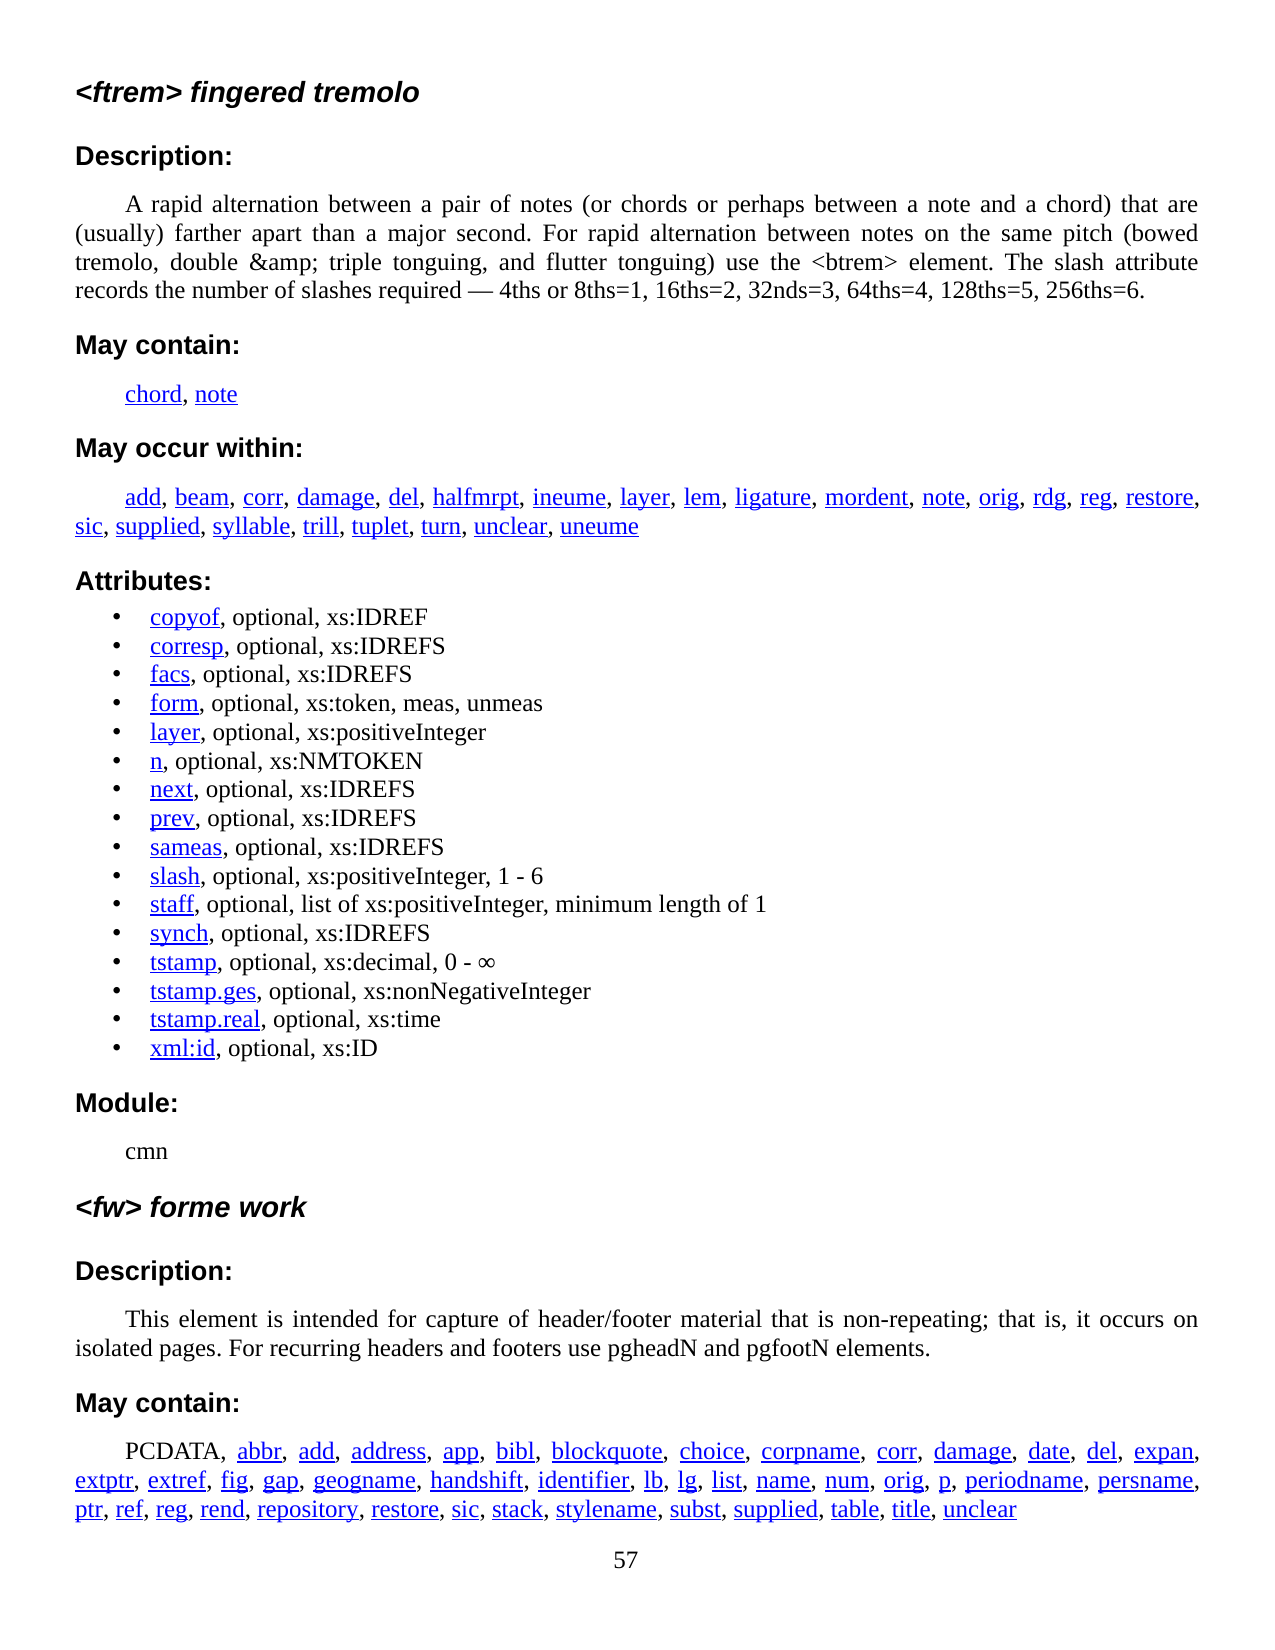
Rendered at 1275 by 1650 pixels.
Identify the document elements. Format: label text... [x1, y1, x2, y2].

text add, beam, corr, damage, del, halfmrpt, ineume, layer, lem, ligature, mordent, note, orig, rdg, reg, restore, sic, supplied, syllable, trill, tuplet, turn, unclear, uneume [75, 482, 1200, 539]
subtitle Attributes: [75, 564, 1200, 596]
subtitle Description: [75, 140, 1200, 171]
list facs, optional, xs:IDREFS [112, 659, 1200, 688]
text cmn [75, 1136, 1200, 1165]
list synch, optional, xs:IDREFS [112, 918, 1200, 947]
subtitle May contain: [75, 1387, 1200, 1418]
subtitle <fw> forme work [75, 1190, 1200, 1224]
list corresp, optional, xs:IDREFS [112, 631, 1200, 659]
list tstamp.ges, optional, xs:nonNegativeInteger [112, 976, 1200, 1004]
subtitle May occur within: [75, 432, 1200, 464]
list staff, optional, list of xs:positiveInteger, minimum length of 1 [112, 889, 1200, 918]
subtitle <ftrem> fingered tremolo [75, 75, 1200, 108]
subtitle Description: [75, 1255, 1200, 1286]
list tstamp, optional, xs:decimal, 0 - ∞ [112, 947, 1200, 976]
list prev, optional, xs:IDREFS [112, 803, 1200, 832]
list copyof, optional, xs:IDREF [112, 602, 1200, 631]
subtitle Module: [75, 1087, 1200, 1118]
text chord, note [75, 379, 1200, 407]
list sameas, optional, xs:IDREFS [112, 832, 1200, 861]
list layer, optional, xs:positiveInteger [112, 717, 1200, 746]
text PCDATA, abbr, add, address, app, bibl, blockquote, choice, corpname, corr, damage, date, del, expan, extptr, extref, fig, gap, geogname, handshift, identifier, lb, lg, list, name, num, orig, p, periodname, persname, ptr, ref, reg, rend, repository, restore, sic, stack, stylename, subst, supplied, table, title, unclear [75, 1436, 1200, 1523]
list slash, optional, xs:positiveInteger, 1 - 6 [112, 861, 1200, 889]
text This element is intended for capture of header/footer material that is non-repeating; that is, it occurs on isolated pages. For recurring headers and footers use pgheadN and pgfootN elements. [75, 1304, 1200, 1362]
subtitle May contain: [75, 329, 1200, 361]
list form, optional, xs:token, meas, unmeas [112, 688, 1200, 717]
text A rapid alternation between a pair of notes (or chords or perhaps between a note and a chord) that are (usually) farther apart than a major second. For rapid alternation between notes on the same pitch (bowed tremolo, double &amp; triple tonguing, and flutter tonguing) use the <btrem> element. The slash attribute records the number of slashes required — 4ths or 8ths=1, 16ths=2, 32nds=3, 64ths=4, 128ths=5, 256ths=6. [75, 189, 1200, 304]
list next, optional, xs:IDREFS [112, 774, 1200, 803]
list n, optional, xs:NMTOKEN [112, 746, 1200, 774]
list tstamp.real, optional, xs:time [112, 1004, 1200, 1033]
list xml:id, optional, xs:ID [112, 1033, 1200, 1062]
